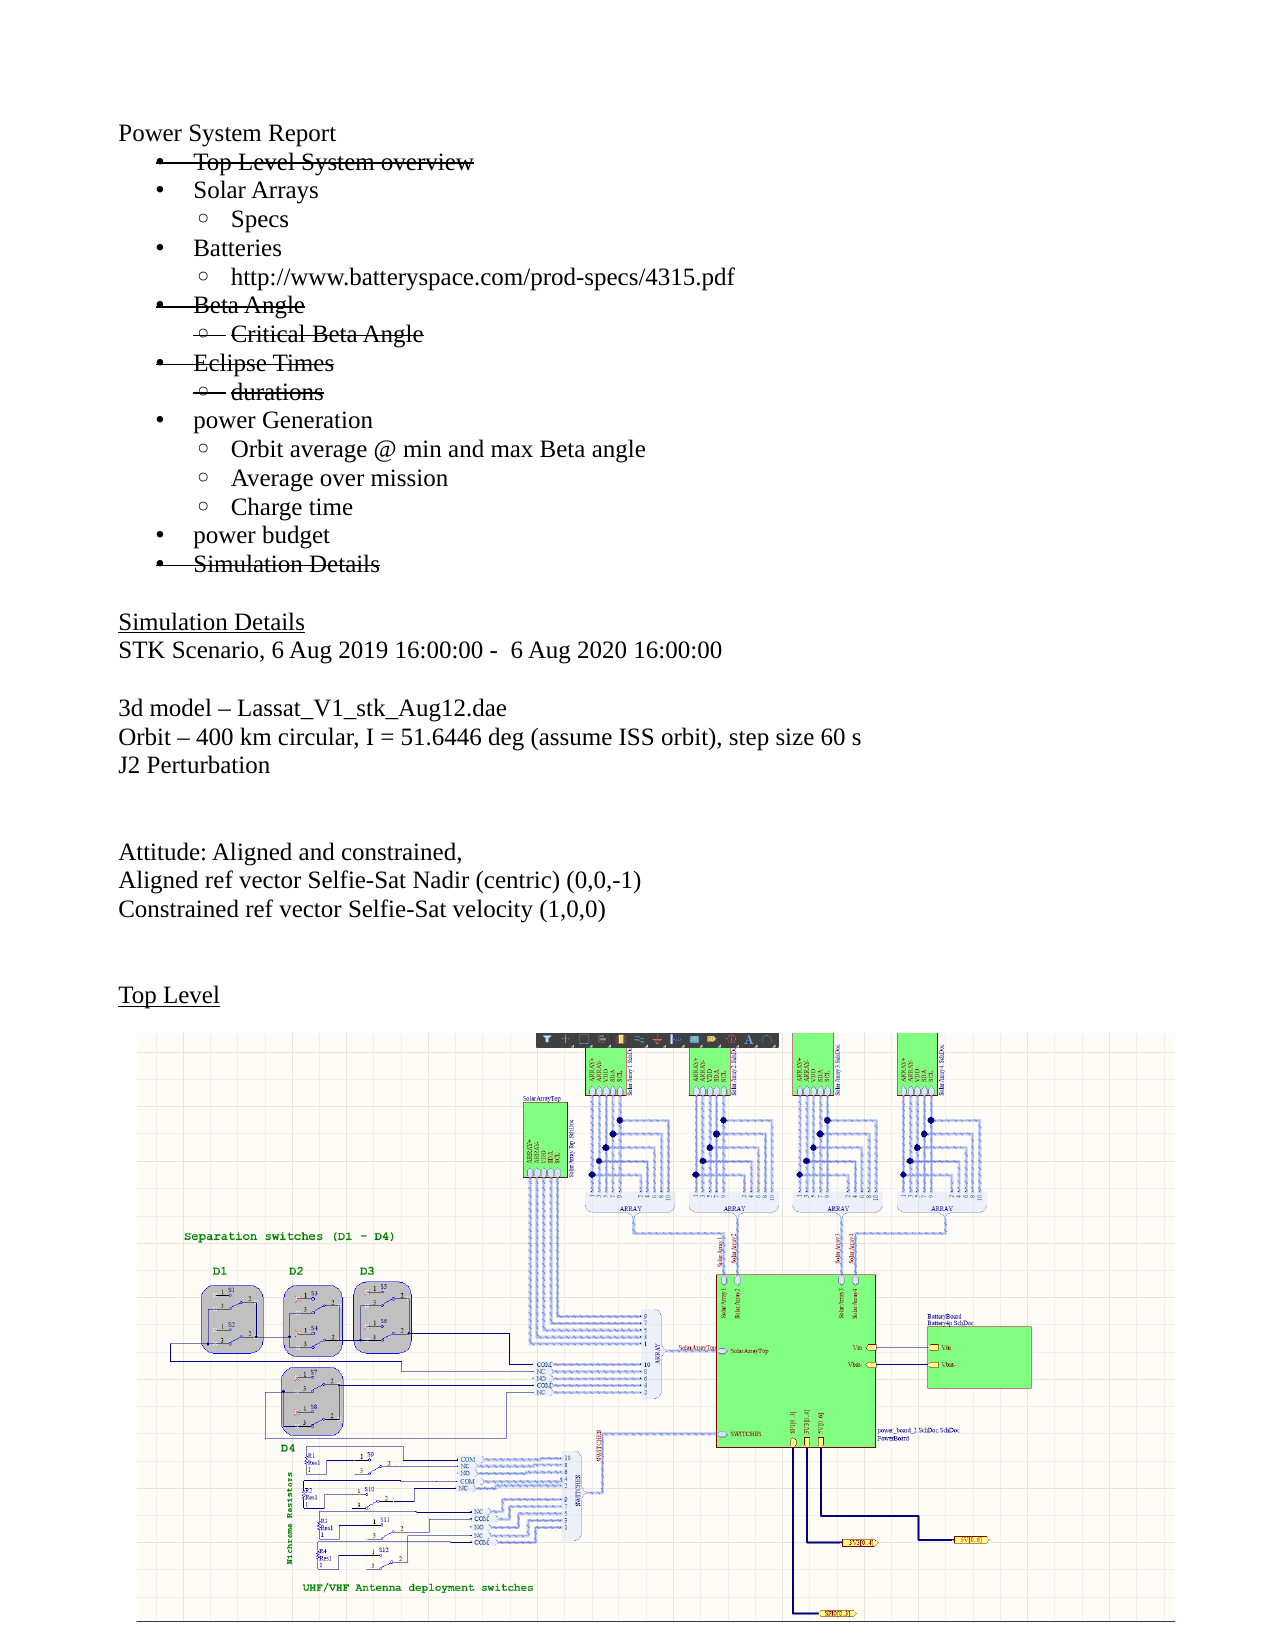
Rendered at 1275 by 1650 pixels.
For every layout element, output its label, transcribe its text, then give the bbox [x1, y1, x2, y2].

list Orbit average @ min and max Beta angle [193, 434, 1157, 463]
list Eclipse Times [156, 348, 1157, 377]
text Top Level [118, 981, 1157, 1009]
text Aligned ref vector Selfie-Sat Nadir (centric) (0,0,-1) [118, 866, 1157, 894]
text STK Scenario, 6 Aug 2019 16:00:00 - 6 Aug 2020 16:00:00 [118, 636, 1157, 664]
list Average over mission [193, 463, 1157, 492]
text Orbit – 400 km circular, I = 51.6446 deg (assume ISS orbit), step size 60 s [118, 722, 1157, 751]
list Charge time [193, 492, 1157, 521]
list Top Level System overview [156, 147, 1157, 176]
text J2 Perturbation [118, 751, 1157, 779]
list Specs [193, 204, 1157, 233]
text 3d model – Lassat_V1_stk_Aug12.dae [118, 693, 1157, 722]
list durations [193, 377, 1157, 406]
list Beta Angle [156, 291, 1157, 319]
list power budget [156, 521, 1157, 549]
picture [136, 1033, 1176, 1622]
list Simulation Details [156, 549, 1157, 578]
text Attitude: Aligned and constrained, [118, 837, 1157, 866]
text Constrained ref vector Selfie-Sat velocity (1,0,0) [118, 894, 1157, 923]
list http://www.batteryspace.com/prod-specs/4315.pdf [193, 262, 1157, 291]
text Simulation Details [118, 607, 1157, 636]
list Critical Beta Angle [193, 319, 1157, 348]
list power Generation [156, 406, 1157, 434]
text Power System Report [118, 118, 1157, 147]
list Solar Arrays [156, 176, 1157, 204]
list Batteries [156, 233, 1157, 262]
